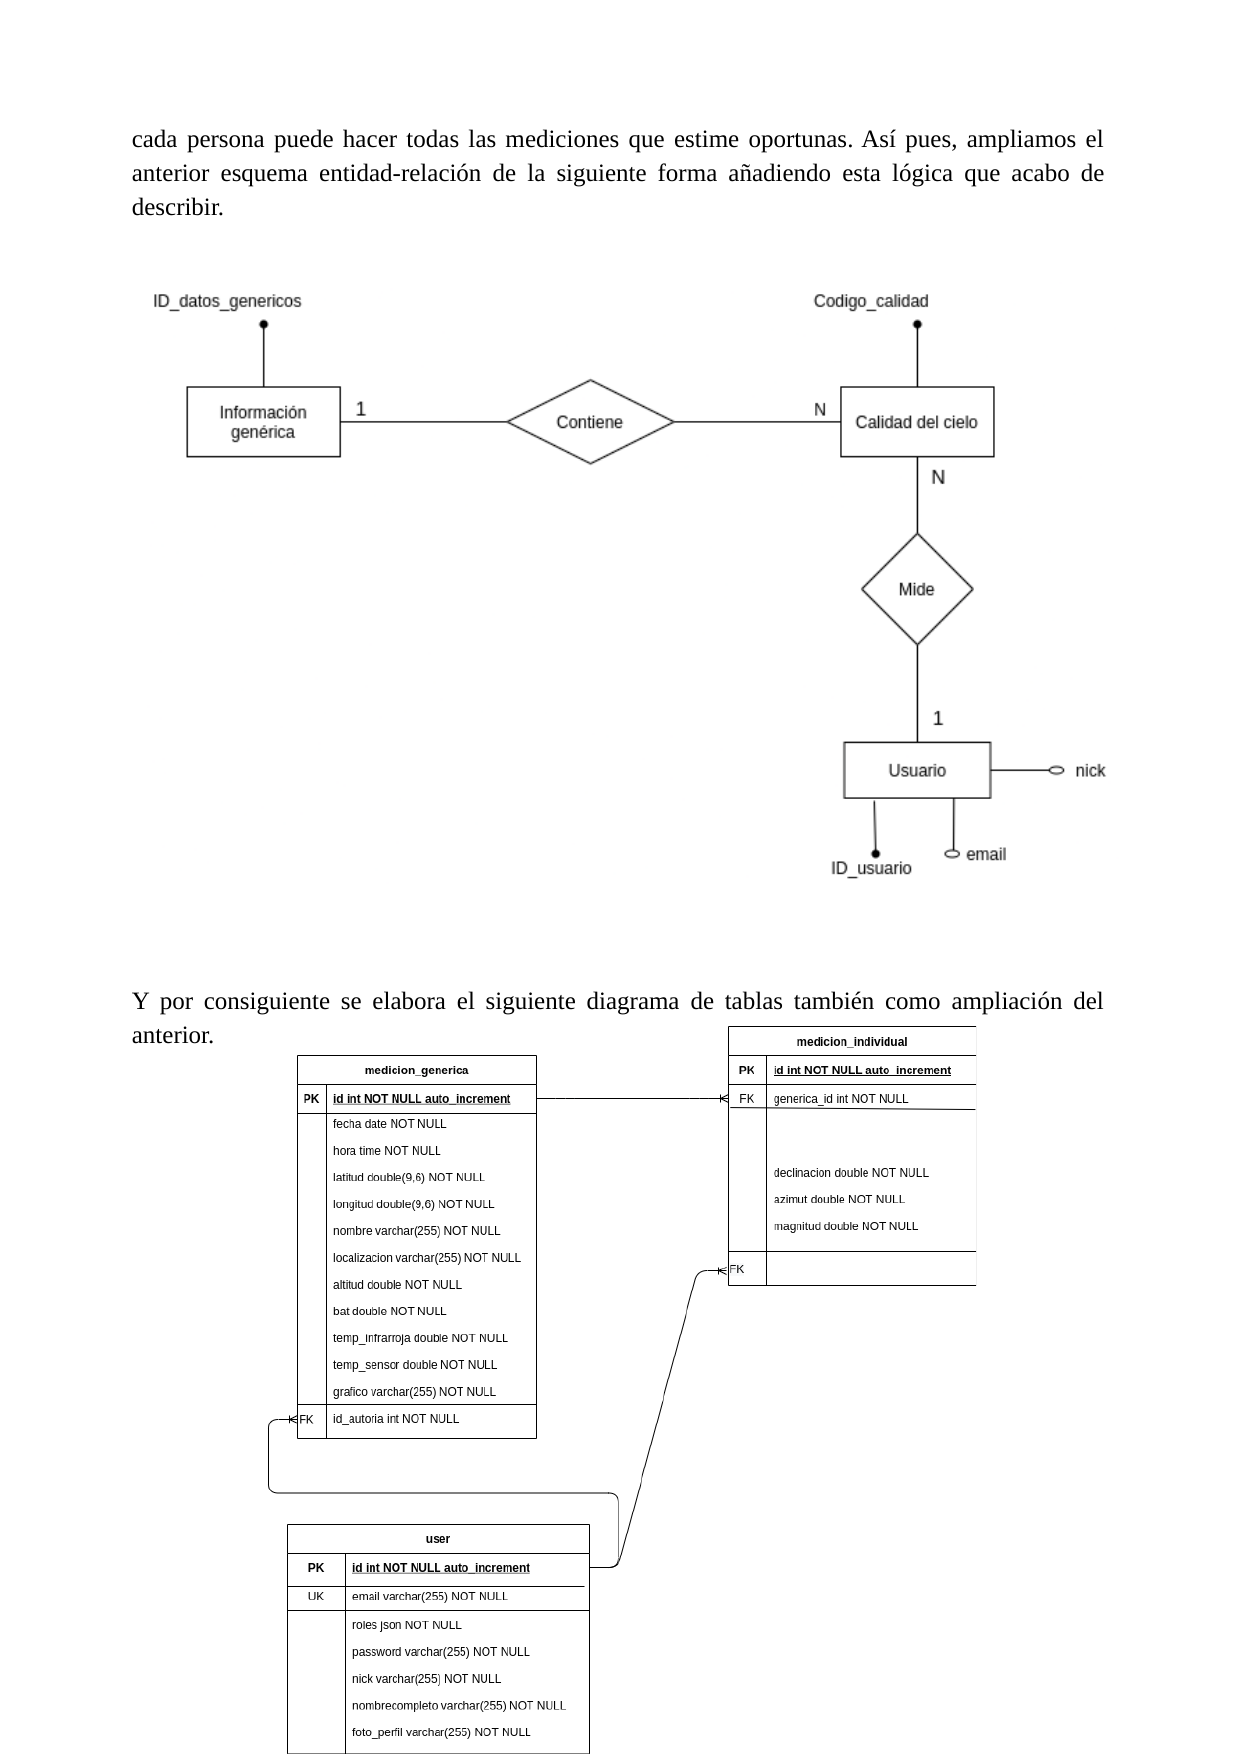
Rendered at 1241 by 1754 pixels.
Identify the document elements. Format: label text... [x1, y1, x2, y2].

text Y por consiguiente se elabora el siguiente diagrama de tablas también como ampliación del anterior. [132, 981, 1106, 1049]
picture [146, 282, 1120, 884]
text cada persona puede hacer todas las mediciones que estime oportunas. Así pues, ampliamos el anterior esquema entidad-relación de la siguiente forma añadiendo esta lógica que acabo de describir. [132, 118, 1106, 221]
picture [261, 1026, 977, 1754]
